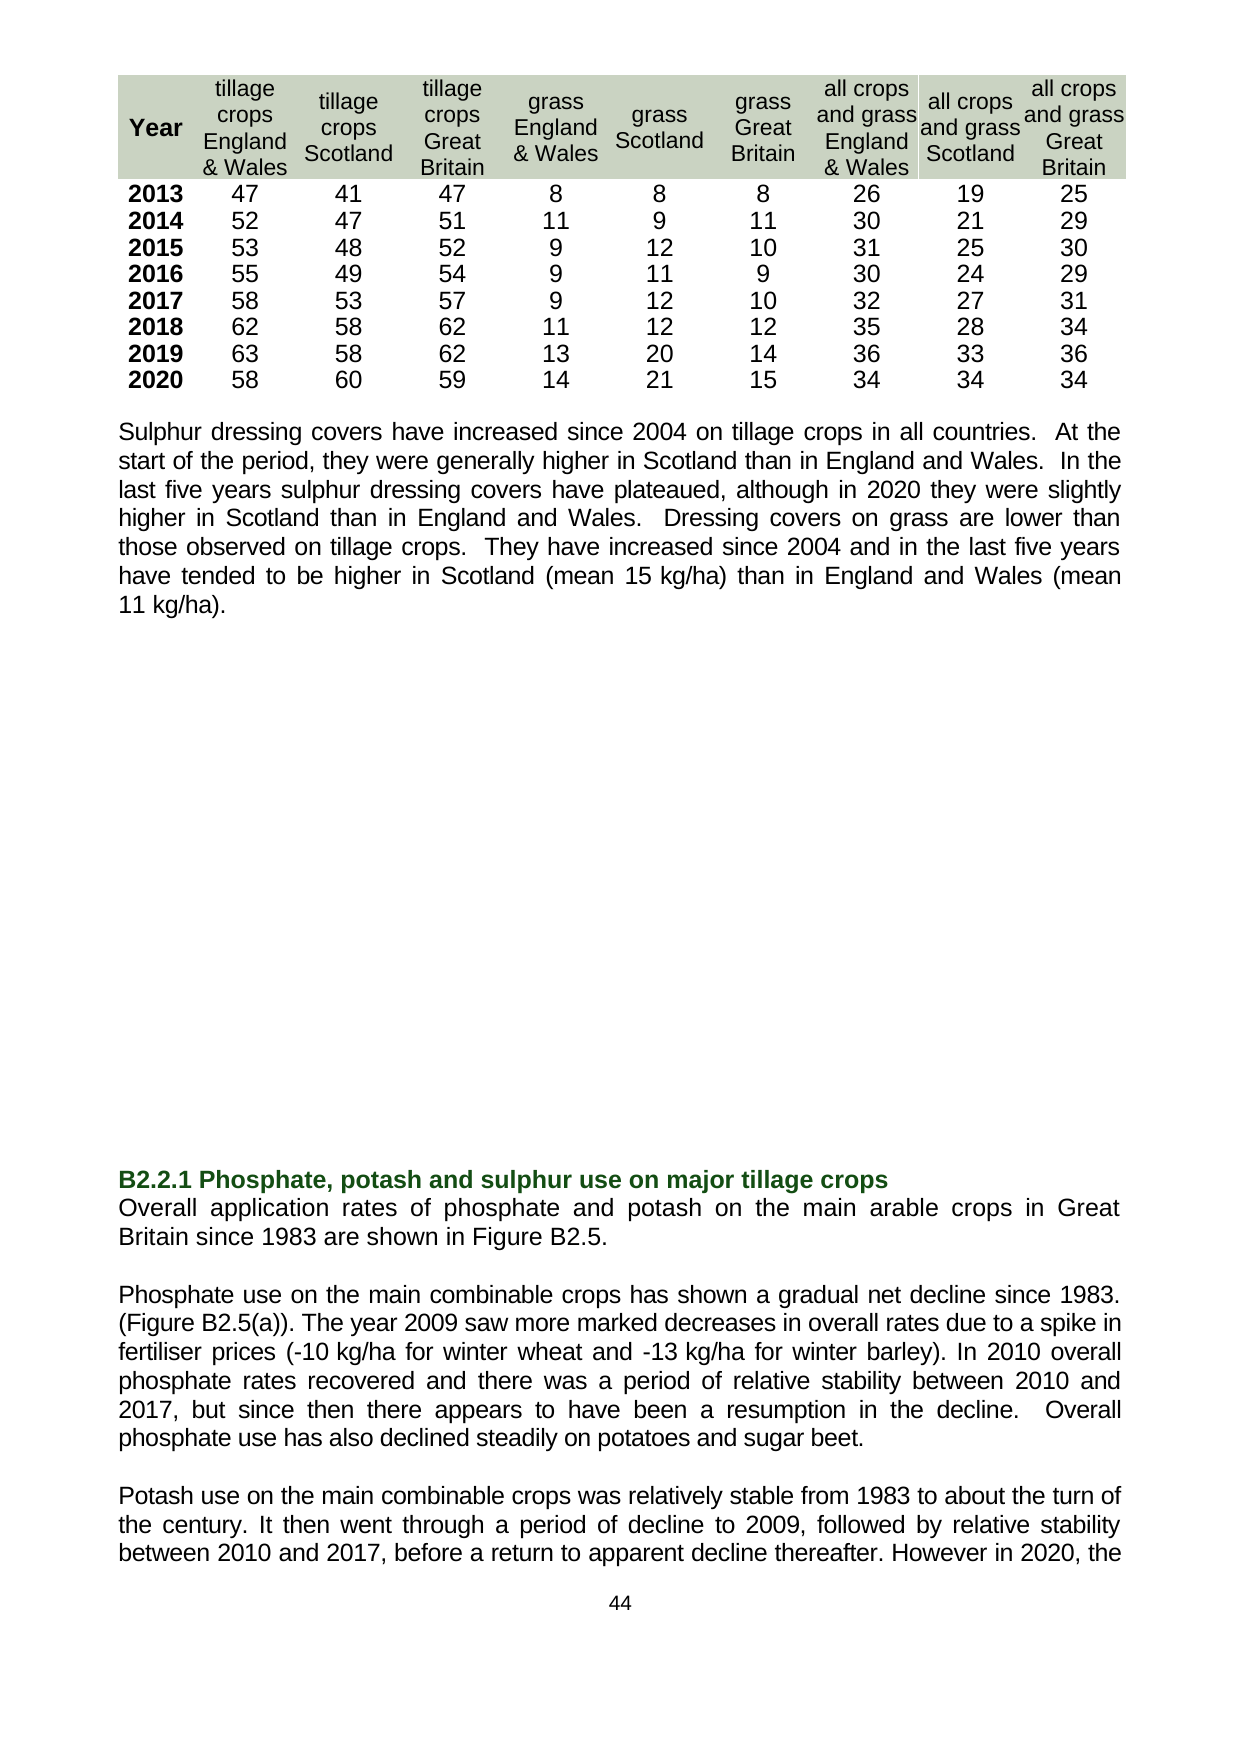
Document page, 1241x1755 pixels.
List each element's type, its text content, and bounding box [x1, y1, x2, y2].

table_cell 2014 [118, 206, 193, 233]
table_cell 12 [608, 286, 711, 312]
table_cell 35 [815, 312, 918, 339]
table_cell 51 [400, 206, 504, 233]
table_cell 47 [193, 180, 297, 206]
table_cell 12 [711, 312, 815, 339]
table_cell 10 [711, 233, 815, 259]
table_cell 57 [400, 286, 504, 312]
table_cell 41 [297, 180, 400, 206]
table_cell 21 [919, 206, 1022, 233]
table_cell 33 [919, 339, 1022, 365]
table_cell 13 [504, 339, 608, 365]
table_header grass Scotland [608, 75, 711, 179]
table_cell 34 [1022, 365, 1126, 392]
table_cell 9 [504, 286, 608, 312]
subtitle B2.2.1 Phosphate, potash and sulphur use on major tillage crops [118, 1165, 1122, 1193]
table_cell 30 [815, 259, 918, 286]
table_cell 14 [711, 339, 815, 365]
table_cell 26 [815, 180, 918, 206]
table_cell 53 [193, 233, 297, 259]
table_cell 62 [193, 312, 297, 339]
table_cell 30 [1022, 233, 1126, 259]
table_cell 25 [1022, 180, 1126, 206]
table_cell 49 [297, 259, 400, 286]
table_cell 11 [711, 206, 815, 233]
table_cell 8 [504, 180, 608, 206]
table_cell 29 [1022, 259, 1126, 286]
table_cell 62 [400, 312, 504, 339]
table_cell 9 [504, 259, 608, 286]
text Overall application rates of phosphate and potash on the main arable crops in Great Britain since 1983 are shown in Figure B2.5. [118, 1193, 1122, 1251]
table_cell 10 [711, 286, 815, 312]
table_cell 34 [919, 365, 1022, 392]
table_cell 12 [608, 312, 711, 339]
table_cell 11 [504, 312, 608, 339]
table_header tillage crops Great Britain [400, 75, 504, 179]
table_cell 48 [297, 233, 400, 259]
subtitle Sulphur dressing covers have increased since 2004 on tillage crops in all countries. At the start of the period, they were generally higher in Scotland than in England and Wales. In the last five years sulphur dressing covers have plateaued, although in 2020 they were slightly higher in Scotland than in England and Wales. Dressing covers on grass are lower than those observed on tillage crops. They have increased since 2004 and in the last five years have tended to be higher in Scotland (mean 15 kg/ha) than in England and Wales (mean 11 kg/ha). [118, 417, 1122, 618]
table_header all crops and grass England & Wales [815, 75, 918, 179]
table_cell 2020 [118, 365, 193, 392]
table_cell 53 [297, 286, 400, 312]
table_header grass England & Wales [504, 75, 608, 179]
table_cell 11 [608, 259, 711, 286]
table_cell 58 [193, 365, 297, 392]
table_cell 2018 [118, 312, 193, 339]
table_cell 25 [919, 233, 1022, 259]
table_cell 55 [193, 259, 297, 286]
table_cell 52 [400, 233, 504, 259]
text Potash use on the main combinable crops was relatively stable from 1983 to about the turn of the century. It then went through a period of decline to 2009, followed by relative stability between 2010 and 2017, before a return to apparent decline thereafter. However in 2020, the [118, 1481, 1122, 1567]
table_header tillage crops Scotland [297, 75, 400, 179]
table_cell 9 [504, 233, 608, 259]
table_cell 34 [1022, 312, 1126, 339]
table_cell 27 [919, 286, 1022, 312]
table_cell 60 [297, 365, 400, 392]
table_cell 34 [815, 365, 918, 392]
table_cell 24 [919, 259, 1022, 286]
table_cell 2016 [118, 259, 193, 286]
table_cell 29 [1022, 206, 1126, 233]
table_cell 32 [815, 286, 918, 312]
table_cell 31 [815, 233, 918, 259]
table_cell 2019 [118, 339, 193, 365]
table_cell 58 [297, 339, 400, 365]
table_cell 52 [193, 206, 297, 233]
table_cell 2013 [118, 180, 193, 206]
table_cell 58 [297, 312, 400, 339]
table_header grass Great Britain [711, 75, 815, 179]
table_header all crops and grass Great Britain [1022, 75, 1126, 179]
table_header Year [118, 75, 193, 179]
table_cell 63 [193, 339, 297, 365]
table_cell 11 [504, 206, 608, 233]
table_cell 36 [1022, 339, 1126, 365]
table_cell 8 [711, 180, 815, 206]
table_cell 2015 [118, 233, 193, 259]
text Phosphate use on the main combinable crops has shown a gradual net decline since 1983. (Figure B2.5(a)). The year 2009 saw more marked decreases in overall rates due to a spike in fertiliser prices (-10 kg/ha for winter wheat and -13 kg/ha for winter barley). In 2010 overall phosphate rates recovered and there was a period of relative stability between 2010 and 2017, but since then there appears to have been a resumption in the decline. Overall phosphate use has also declined steadily on potatoes and sugar beet. [118, 1280, 1122, 1452]
table_cell 15 [711, 365, 815, 392]
table_header all crops and grass Scotland [919, 75, 1022, 179]
table_header tillage crops England & Wales [193, 75, 297, 179]
table_cell 47 [400, 180, 504, 206]
table_cell 30 [815, 206, 918, 233]
table_cell 8 [608, 180, 711, 206]
table_cell 36 [815, 339, 918, 365]
table_cell 9 [608, 206, 711, 233]
table_cell 21 [608, 365, 711, 392]
table_cell 28 [919, 312, 1022, 339]
table_cell 19 [919, 180, 1022, 206]
table_cell 20 [608, 339, 711, 365]
table_cell 31 [1022, 286, 1126, 312]
table_cell 14 [504, 365, 608, 392]
table_cell 2017 [118, 286, 193, 312]
table_cell 12 [608, 233, 711, 259]
table_cell 9 [711, 259, 815, 286]
table_cell 62 [400, 339, 504, 365]
table_cell 58 [193, 286, 297, 312]
table_cell 47 [297, 206, 400, 233]
table_cell 54 [400, 259, 504, 286]
table_cell 59 [400, 365, 504, 392]
